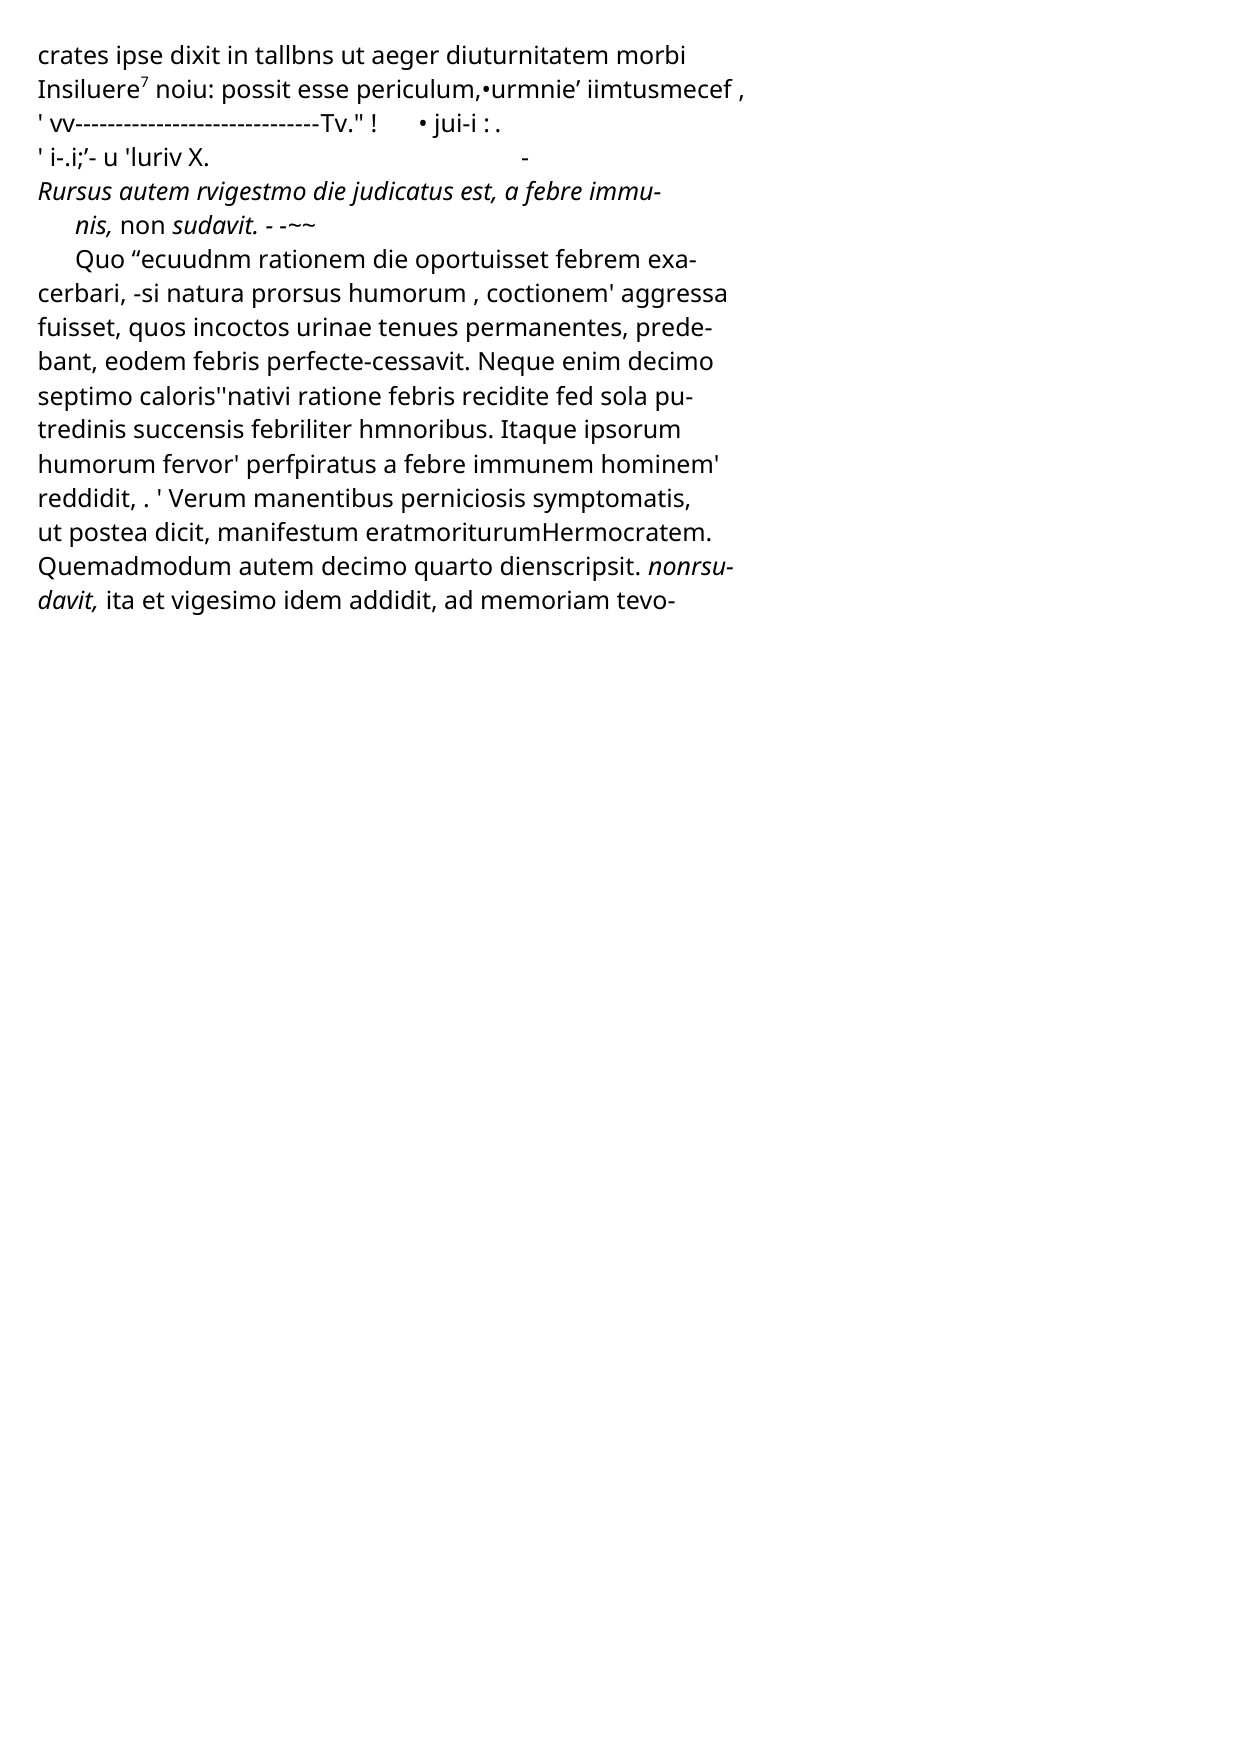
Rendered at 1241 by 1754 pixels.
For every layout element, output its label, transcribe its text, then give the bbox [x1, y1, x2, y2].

text ' i-.i;’- u 'luriv X. - [37, 140, 1203, 174]
text crates ipse dixit in tallbns ut aeger diuturnitatem morbi Insiluere7 noiu: possit esse periculum,•urmnie’ iimtusmecef , [37, 37, 1203, 106]
text ' vv Tv." ! • jui-i : . [37, 106, 1203, 140]
text Rursus autem rvigestmo die judicatus est, a febre immu- nis, non sudavit. ~~ [37, 174, 1203, 242]
text Quo “ecuudnm rationem die oportuisset febrem exa- cerbari, -si natura prorsus humorum , coctionem' aggressa fuisset, quos incoctos urinae tenues permanentes, prede- bant, eodem febris perfecte-cessavit. Neque enim decimo septimo caloris''nativi ratione febris recidite fed sola pu- tredinis succensis febriliter hmnoribus. Itaque ipsorum humorum fervor' perfpiratus a febre immunem hominem' reddidit, . ' Verum manentibus perniciosis symptomatis, ut postea dicit, manifestum eratmoriturumHermocratem. Quemadmodum autem decimo quarto dienscripsit. nonrsu- davit, ita et vigesimo idem addidit, ad memoriam tevo- [37, 242, 1203, 617]
